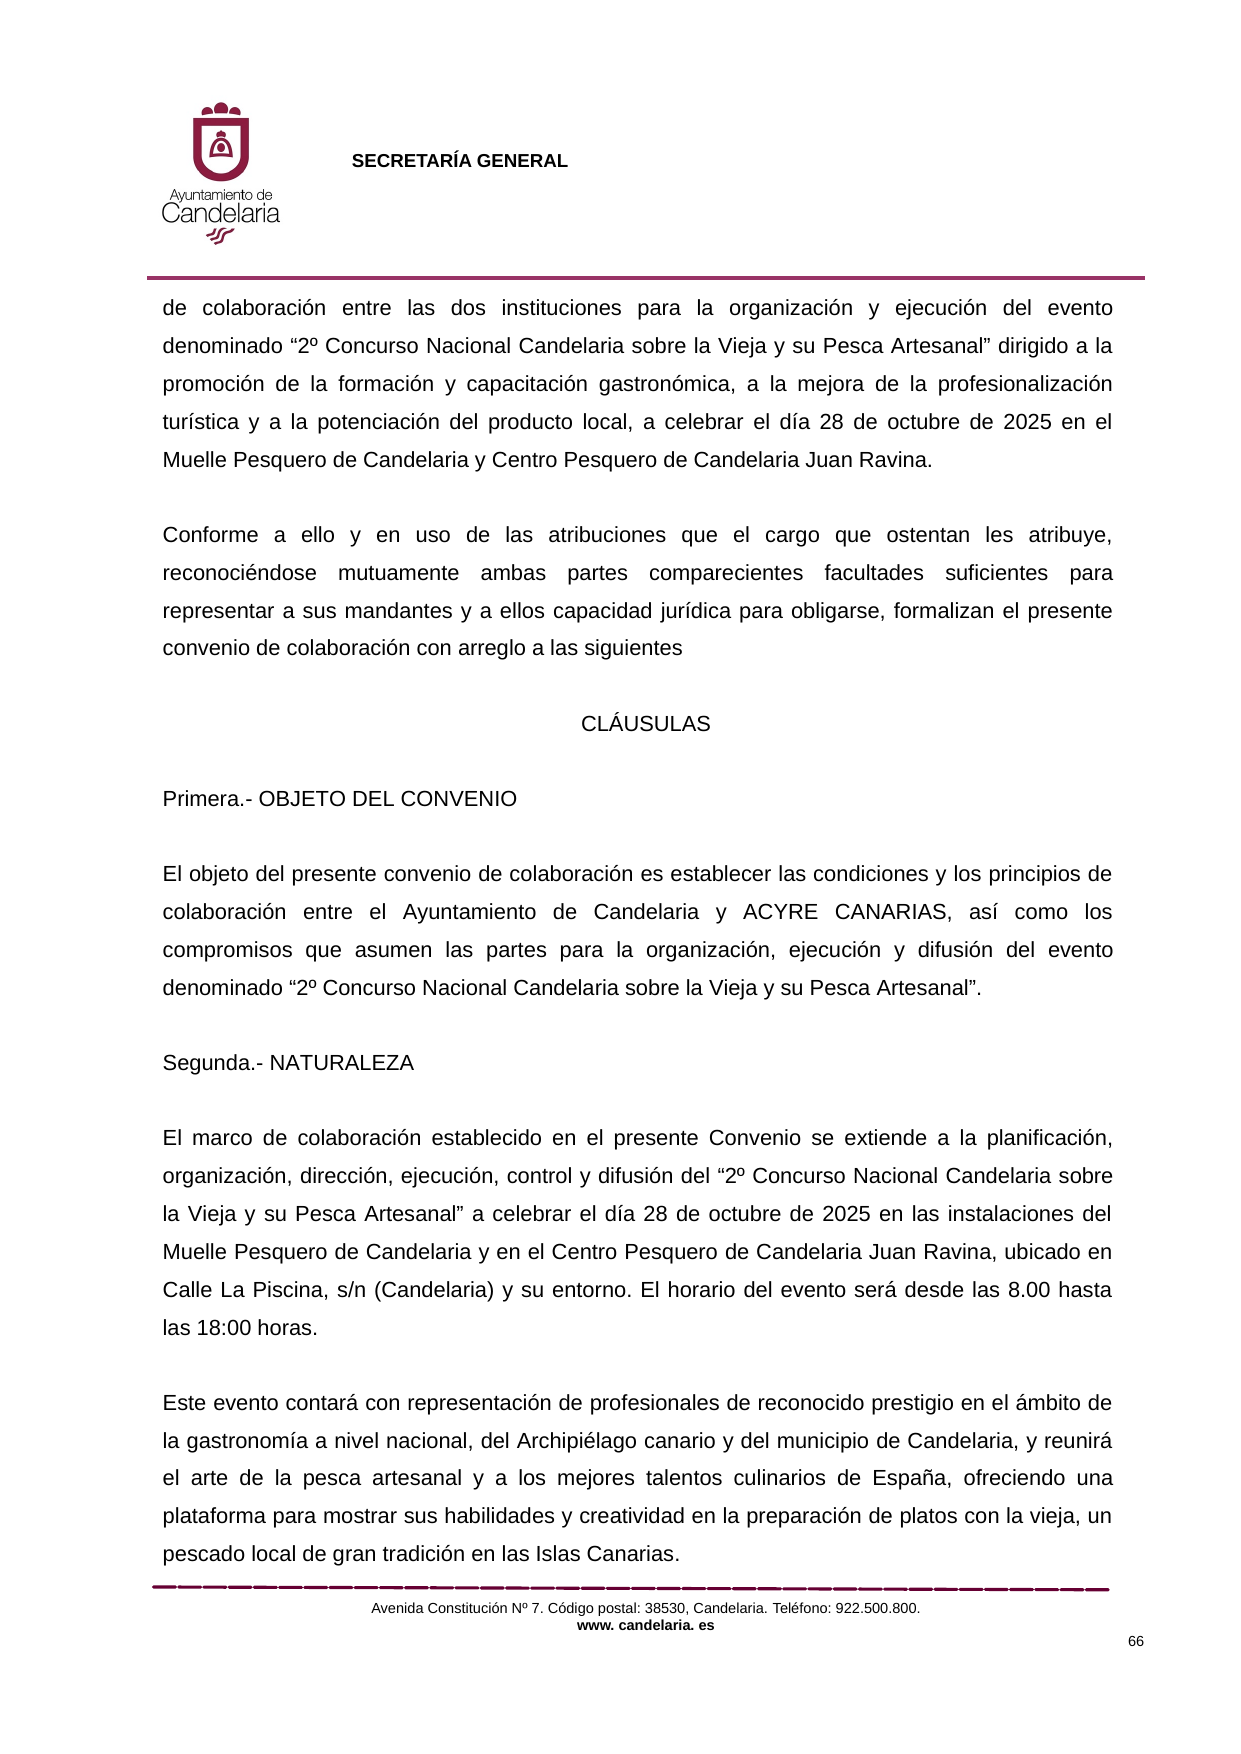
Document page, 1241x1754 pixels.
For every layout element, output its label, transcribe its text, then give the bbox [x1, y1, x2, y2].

text de colaboración entre las dos instituciones para la organización y ejecución del evento denominado “2º Concurso Nacional Candelaria sobre la Vieja y su Pesca Artesanal” dirigido a la promoción de la formación y capacitación gastronómica, a la mejora de la profesionalización turística y a la potenciación del producto local, a celebrar el día 28 de octubre de 2025 en el Muelle Pesquero de Candelaria y Centro Pesquero de Candelaria Juan Ravina. [162, 295, 1114, 472]
text Este evento contará con representación de profesionales de reconocido prestigio en el ámbito de la gastronomía a nivel nacional, del Archipiélago canario y del municipio de Candelaria, y reunirá el arte de la pesca artesanal y a los mejores talentos culinarios de España, ofreciendo una plataforma para mostrar sus habilidades y creatividad en la preparación de platos con la vieja, un pescado local de gran tradición en las Islas Canarias. [162, 1390, 1114, 1566]
text CLÁUSULAS [148, 711, 1144, 736]
text El marco de colaboración establecido en el presente Convenio se extiende a la planiﬁcación, organización, dirección, ejecución, control y difusión del “2º Concurso Nacional Candelaria sobre la Vieja y su Pesca Artesanal” a celebrar el día 28 de octubre de 2025 en las instalaciones del Muelle Pesquero de Candelaria y en el Centro Pesquero de Candelaria Juan Ravina, ubicado en Calle La Piscina, s/n (Candelaria) y su entorno. El horario del evento será desde las 8.00 hasta las 18:00 horas. [162, 1125, 1114, 1339]
text El objeto del presente convenio de colaboración es establecer las condiciones y los principios de colaboración entre el Ayuntamiento de Candelaria y ACYRE CANARIAS, así como los compromisos que asumen las partes para la organización, ejecución y difusión del evento denominado “2º Concurso Nacional Candelaria sobre la Vieja y su Pesca Artesanal”. [162, 861, 1114, 1000]
text Conforme a ello y en uso de las atribuciones que el cargo que ostentan les atribuye, reconociéndose mutuamente ambas partes comparecientes facultades suficientes para representar a sus mandantes y a ellos capacidad jurídica para obligarse, formalizan el presente convenio de colaboración con arreglo a las siguientes [162, 522, 1114, 661]
text Segunda.- NATURALEZA [162, 1050, 1114, 1075]
text Primera.- OBJETO DEL CONVENIO [162, 786, 1114, 811]
